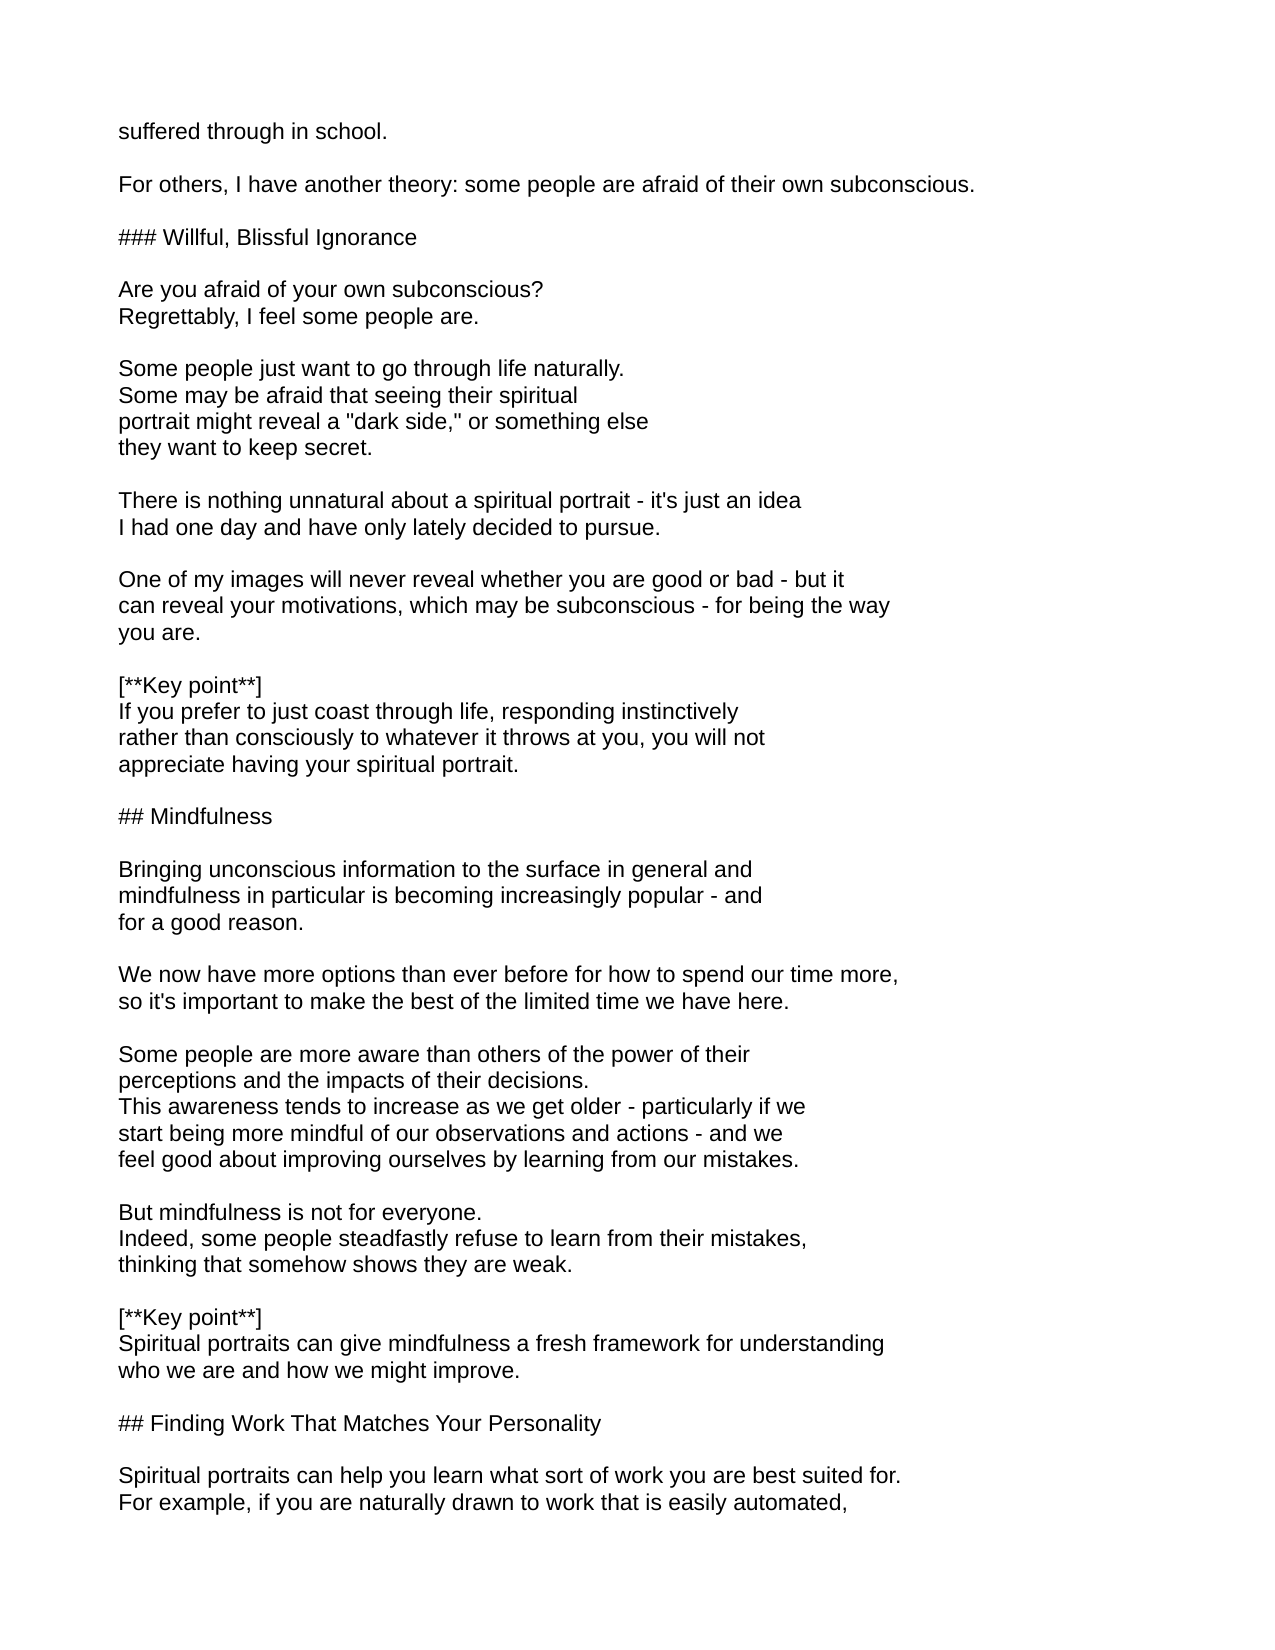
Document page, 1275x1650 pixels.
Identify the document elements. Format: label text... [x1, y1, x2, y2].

text rather than consciously to whatever it throws at you, you will not [118, 724, 1157, 751]
text But mindfulness is not for everyone. [118, 1199, 1157, 1225]
text ### Willful, Blissful Ignorance [118, 223, 1157, 250]
text they want to keep secret. [118, 434, 1157, 461]
text start being more mindful of our observations and actions - and we [118, 1119, 1157, 1146]
text for a good reason. [118, 909, 1157, 935]
text who we are and how we might improve. [118, 1357, 1157, 1383]
text Spiritual portraits can help you learn what sort of work you are best suited for. [118, 1462, 1157, 1488]
text suffered through in school. [118, 118, 1157, 144]
text feel good about improving ourselves by learning from our mistakes. [118, 1146, 1157, 1172]
text so it's important to make the best of the limited time we have here. [118, 988, 1157, 1014]
text [**Key point**] [118, 1304, 1157, 1330]
text For others, I have another theory: some people are afraid of their own subconscious. [118, 171, 1157, 197]
text Some people just want to go through life naturally. [118, 355, 1157, 382]
text ## Mindfulness [118, 803, 1157, 830]
text Some people are more aware than others of the power of their [118, 1041, 1157, 1067]
text Are you afraid of your own subconscious? [118, 276, 1157, 303]
text For example, if you are naturally drawn to work that is easily automated, [118, 1488, 1157, 1515]
text I had one day and have only lately decided to pursue. [118, 513, 1157, 540]
text If you prefer to just coast through life, responding instinctively [118, 698, 1157, 724]
text [**Key point**] [118, 672, 1157, 698]
text appreciate having your spiritual portrait. [118, 751, 1157, 777]
text Regrettably, I feel some people are. [118, 303, 1157, 329]
text ## Finding Work That Matches Your Personality [118, 1409, 1157, 1436]
text thinking that somehow shows they are weak. [118, 1251, 1157, 1278]
text mindfulness in particular is becoming increasingly popular - and [118, 882, 1157, 909]
text can reveal your motivations, which may be subconscious - for being the way [118, 592, 1157, 619]
text Spiritual portraits can give mindfulness a fresh framework for understanding [118, 1330, 1157, 1357]
text This awareness tends to increase as we get older - particularly if we [118, 1093, 1157, 1119]
text There is nothing unnatural about a spiritual portrait - it's just an idea [118, 487, 1157, 513]
text Some may be afraid that seeing their spiritual [118, 382, 1157, 408]
text We now have more options than ever before for how to spend our time more, [118, 961, 1157, 988]
text you are. [118, 619, 1157, 645]
text perceptions and the impacts of their decisions. [118, 1067, 1157, 1093]
text Indeed, some people steadfastly refuse to learn from their mistakes, [118, 1225, 1157, 1251]
text Bringing unconscious information to the surface in general and [118, 856, 1157, 882]
text One of my images will never reveal whether you are good or bad - but it [118, 566, 1157, 592]
text portrait might reveal a "dark side," or something else [118, 408, 1157, 434]
